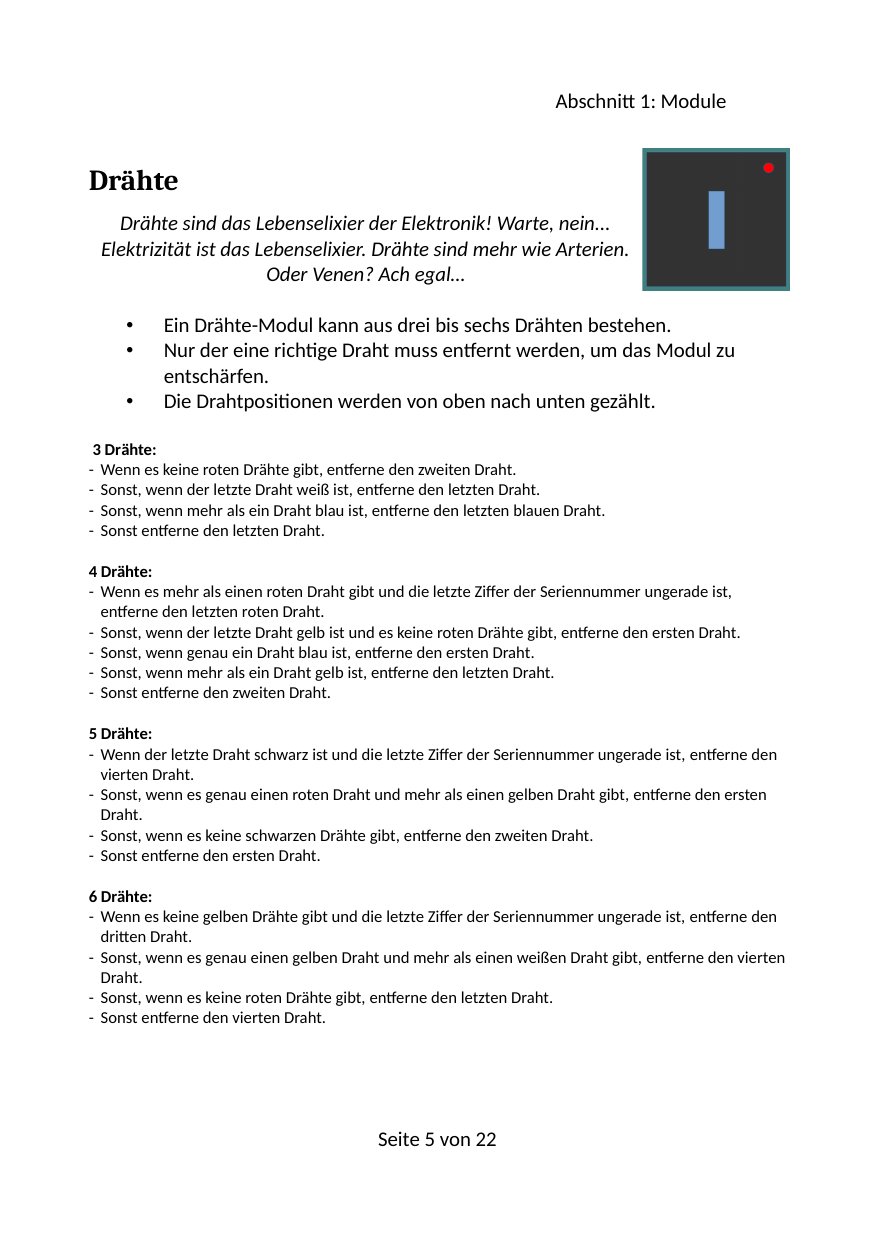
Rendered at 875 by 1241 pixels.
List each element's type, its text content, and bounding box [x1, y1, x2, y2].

list Die Drahtpositionen werden von oben nach unten gezählt. [126, 388, 786, 414]
text - Sonst entferne den ersten Draht. [88, 845, 786, 866]
text 3 Drähte: [88, 439, 786, 459]
text - Sonst, wenn genau ein Draht blau ist, entferne den ersten Draht. [88, 642, 786, 662]
text - Wenn es keine gelben Drähte gibt und die letzte Ziffer der Seriennummer ungerade ist, entferne den dritten Draht. [88, 906, 786, 947]
text - Sonst, wenn es keine schwarzen Drähte gibt, entferne den zweiten Draht. [88, 825, 786, 845]
text Drähte sind das Lebenselixier der Elektronik! Warte, nein... Elektrizität ist das Lebenselixier. Drähte sind mehr wie Arterien. Oder Venen? Ach egal… [88, 210, 642, 287]
text - Sonst, wenn es keine roten Drähte gibt, entferne den letzten Draht. [88, 987, 786, 1008]
list Nur der eine richtige Draht muss entfernt werden, um das Modul zu entschärfen. [126, 337, 786, 388]
text - Sonst, wenn der letzte Draht weiß ist, entferne den letzten Draht. [88, 480, 786, 500]
text - Sonst, wenn es genau einen roten Draht und mehr als einen gelben Draht gibt, entferne den ersten Draht. [88, 784, 786, 825]
text - Sonst entferne den letzten Draht. [88, 520, 786, 541]
text - Sonst, wenn mehr als ein Draht blau ist, entferne den letzten blauen Draht. [88, 500, 786, 520]
text - Sonst entferne den vierten Draht. [88, 1008, 786, 1028]
list Ein Drähte-Modul kann aus drei bis sechs Drähten bestehen. [126, 312, 786, 337]
text - Wenn es mehr als einen roten Draht gibt und die letzte Ziffer der Seriennummer ungerade ist, entferne den letzten roten Draht. [88, 581, 786, 622]
text 6 Drähte: [88, 886, 786, 906]
text 5 Drähte: [88, 723, 786, 744]
subtitle Drähte [88, 164, 642, 198]
text - Wenn der letzte Draht schwarz ist und die letzte Ziffer der Seriennummer ungerade ist, entferne den vierten Draht. [88, 744, 786, 784]
text - Sonst, wenn der letzte Draht gelb ist und es keine roten Drähte gibt, entferne den ersten Draht. [88, 622, 786, 642]
text - Sonst, wenn mehr als ein Draht gelb ist, entferne den letzten Draht. [88, 662, 786, 683]
text - Sonst entferne den zweiten Draht. [88, 683, 786, 703]
text 4 Drähte: [88, 561, 786, 581]
text - Wenn es keine roten Drähte gibt, entferne den zweiten Draht. [88, 459, 786, 480]
text - Sonst, wenn es genau einen gelben Draht und mehr als einen weißen Draht gibt, entferne den vierten Draht. [88, 947, 786, 987]
picture [642, 148, 790, 291]
